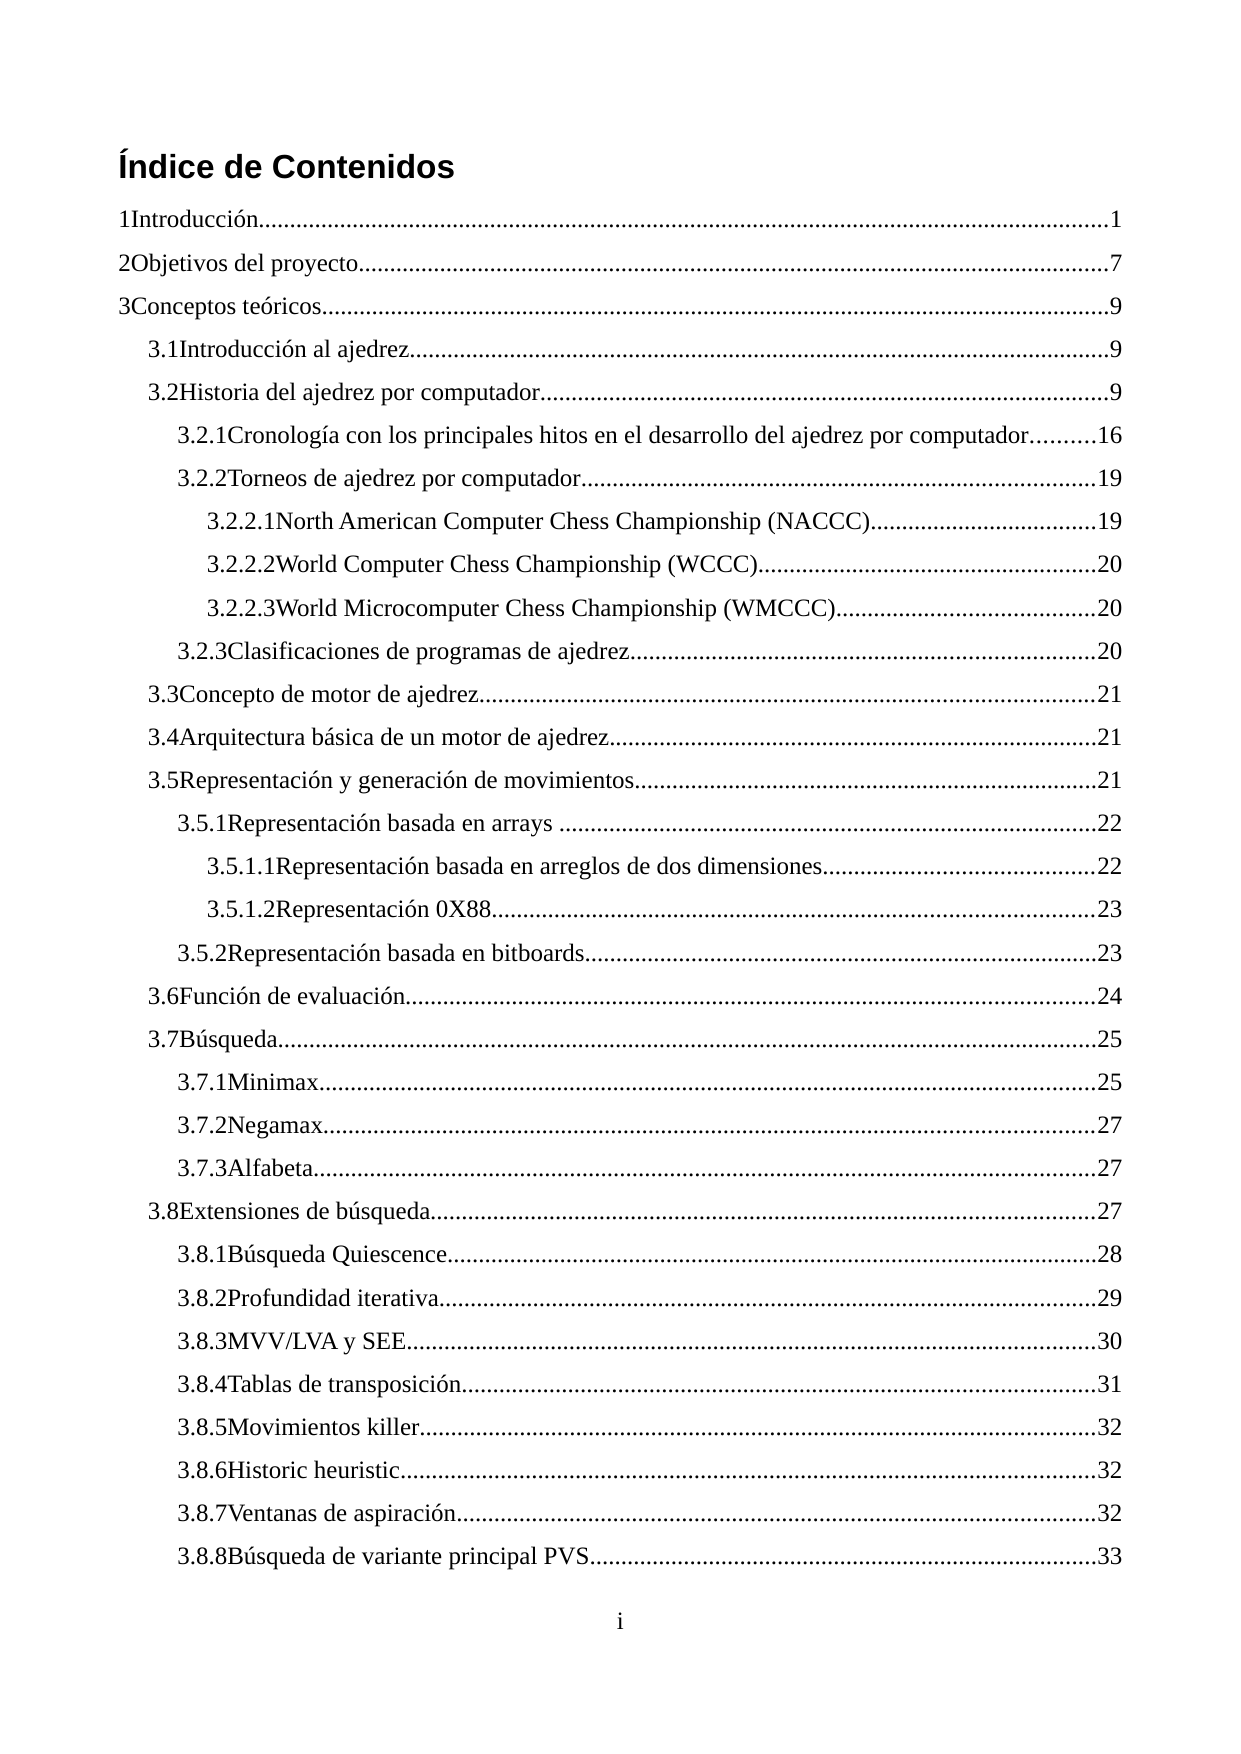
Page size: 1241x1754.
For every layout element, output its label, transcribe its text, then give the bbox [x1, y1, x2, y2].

text 3.2.2.3World Microcomputer Chess Championship (WMCCC) 20 [207, 593, 1122, 621]
text 3Conceptos teóricos 9 [118, 291, 1122, 319]
text 3.5.1Representación basada en arrays 22 [177, 808, 1122, 837]
text 3.8.2Profundidad iterativa 29 [177, 1283, 1122, 1311]
text 3.2.2.1North American Computer Chess Championship (NACCC) 19 [207, 506, 1122, 535]
text 3.7Búsqueda 25 [148, 1024, 1122, 1053]
text 3.4Arquitectura básica de un motor de ajedrez. 21 [148, 722, 1122, 751]
text 3.8.3MVV/LVA y SEE 30 [177, 1326, 1122, 1354]
text 3.8.1Búsqueda Quiescence 28 [177, 1239, 1122, 1268]
text 3.8.8Búsqueda de variante principal PVS 33 [177, 1541, 1122, 1570]
text 3.8Extensiones de búsqueda 27 [148, 1196, 1122, 1225]
text 3.5Representación y generación de movimientos 21 [148, 765, 1122, 794]
text 3.2.3Clasificaciones de programas de ajedrez 20 [177, 636, 1122, 664]
text 3.8.7Ventanas de aspiración 32 [177, 1498, 1122, 1527]
text 3.3Concepto de motor de ajedrez 21 [148, 679, 1122, 708]
text 3.2.2Torneos de ajedrez por computador 19 [177, 463, 1122, 492]
text 3.1Introducción al ajedrez 9 [148, 334, 1122, 363]
text 3.2.1Cronología con los principales hitos en el desarrollo del ajedrez por computador 16 [177, 420, 1122, 449]
text 3.5.2Representación basada en bitboards 23 [177, 938, 1122, 966]
text 3.7.3Alfabeta 27 [177, 1153, 1122, 1182]
text 3.2.2.2World Computer Chess Championship (WCCC) 20 [207, 549, 1122, 578]
text 3.8.6Historic heuristic 32 [177, 1455, 1122, 1484]
text 3.7.1Minimax 25 [177, 1067, 1122, 1096]
text 3.8.4Tablas de transposición 31 [177, 1369, 1122, 1398]
text 2Objetivos del proyecto 7 [118, 248, 1122, 276]
text 3.5.1.2Representación 0X88 23 [207, 894, 1122, 923]
text 3.6Función de evaluación 24 [148, 981, 1122, 1009]
text 3.8.5Movimientos killer 32 [177, 1412, 1122, 1441]
text 3.2Historia del ajedrez por computador 9 [148, 377, 1122, 406]
text 1Introducción 1 [118, 204, 1122, 233]
subtitle Índice de Contenidos [118, 147, 1122, 185]
text 3.5.1.1Representación basada en arreglos de dos dimensiones 22 [207, 851, 1122, 880]
text 3.7.2Negamax 27 [177, 1110, 1122, 1139]
